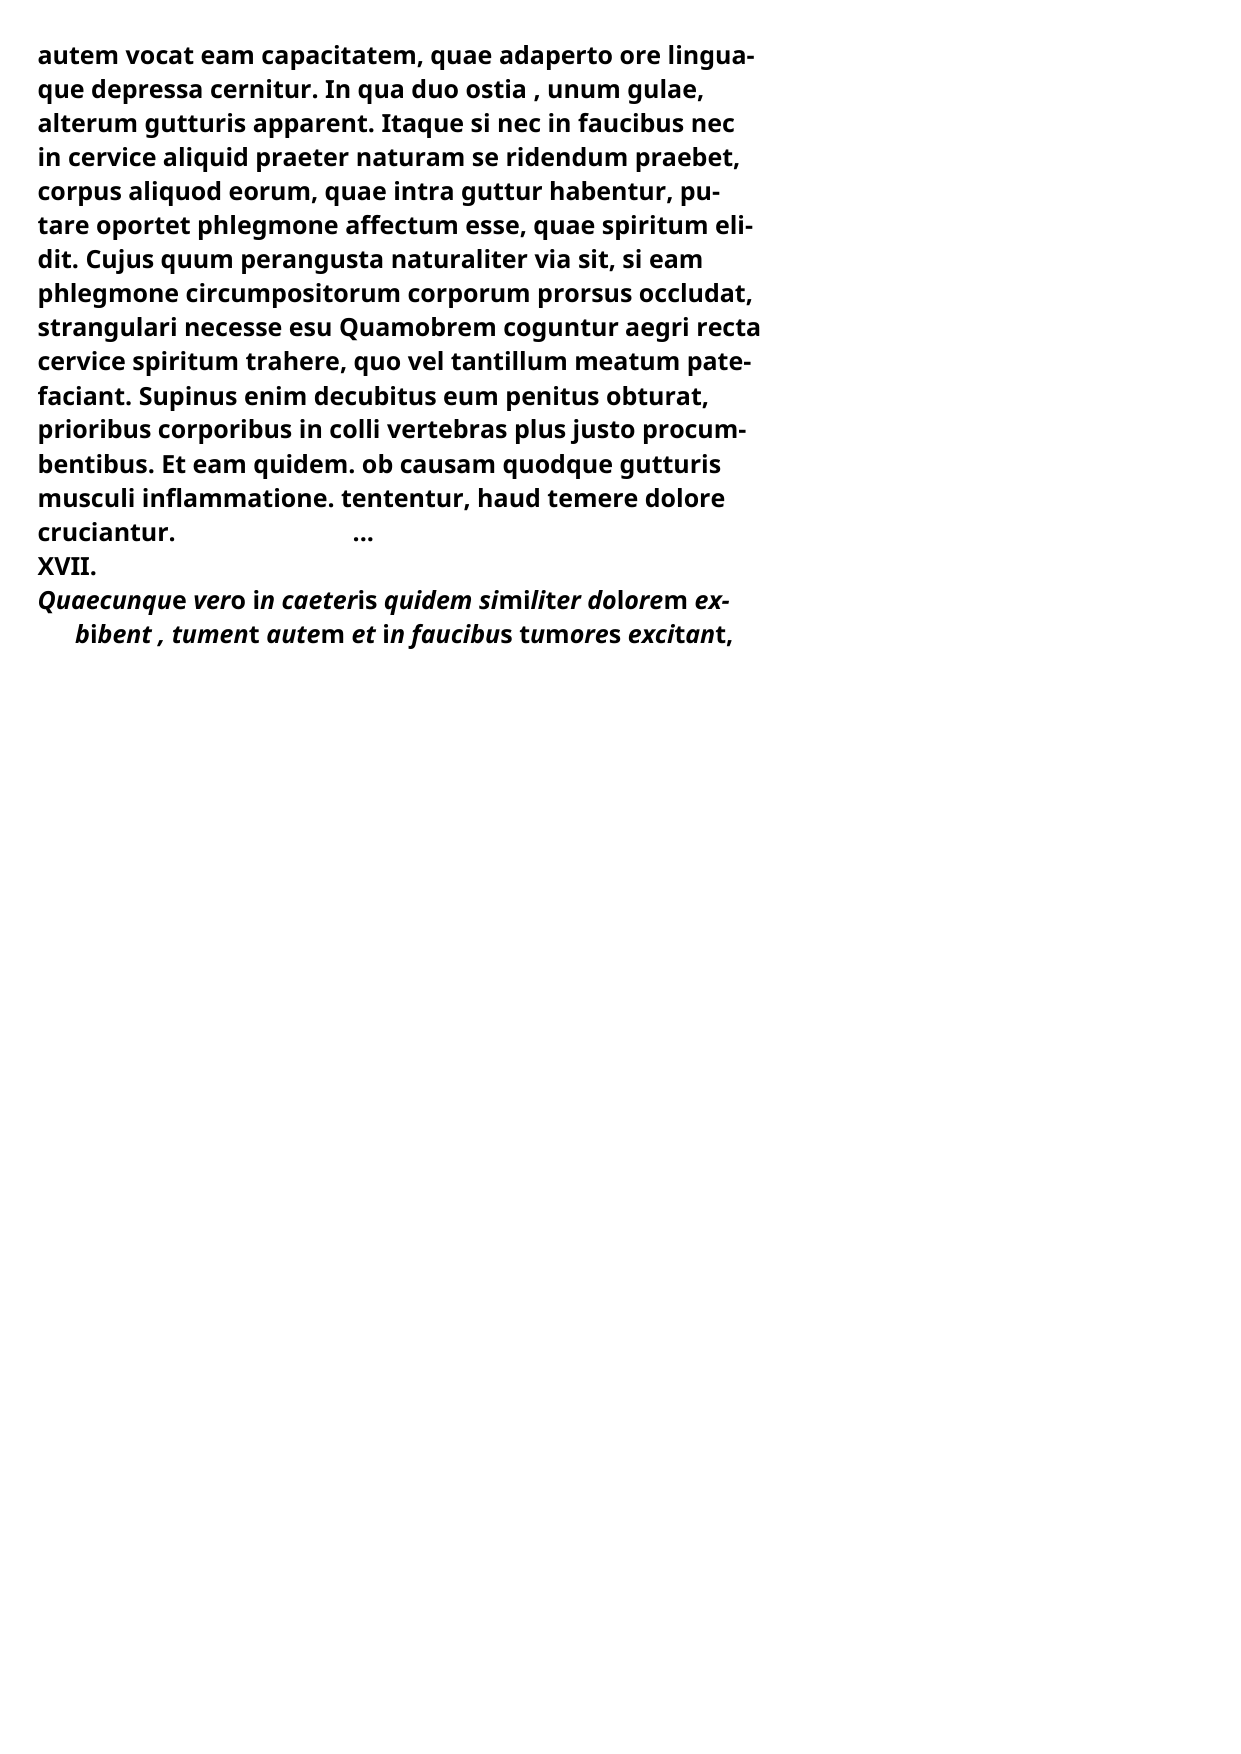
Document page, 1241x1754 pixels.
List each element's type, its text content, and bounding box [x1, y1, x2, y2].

text XVII. [37, 548, 1203, 582]
text autem vocat eam capacitatem, quae adaperto ore lingua- que depressa cernitur. In qua duo ostia , unum gulae, alterum gutturis apparent. Itaque si nec in faucibus nec in cervice aliquid praeter naturam se ridendum praebet, corpus aliquod eorum, quae intra guttur habentur, pu- tare oportet phlegmone affectum esse, quae spiritum eli- dit. Cujus quum perangusta naturaliter via sit, si eam phlegmone circumpositorum corporum prorsus occludat, strangulari necesse esu Quamobrem coguntur aegri recta cervice spiritum trahere, quo vel tantillum meatum pate- faciant. Supinus enim decubitus eum penitus obturat, prioribus corporibus in colli vertebras plus justo procum- bentibus. Et eam quidem. ob causam quodque gutturis musculi inflammatione. tententur, haud temere dolore cruciantur. ... [37, 37, 1203, 548]
text Quaecunque vero in caeteris quidem similiter dolorem ex- bibent , tument autem et in faucibus tumores excitant, [37, 582, 1203, 651]
